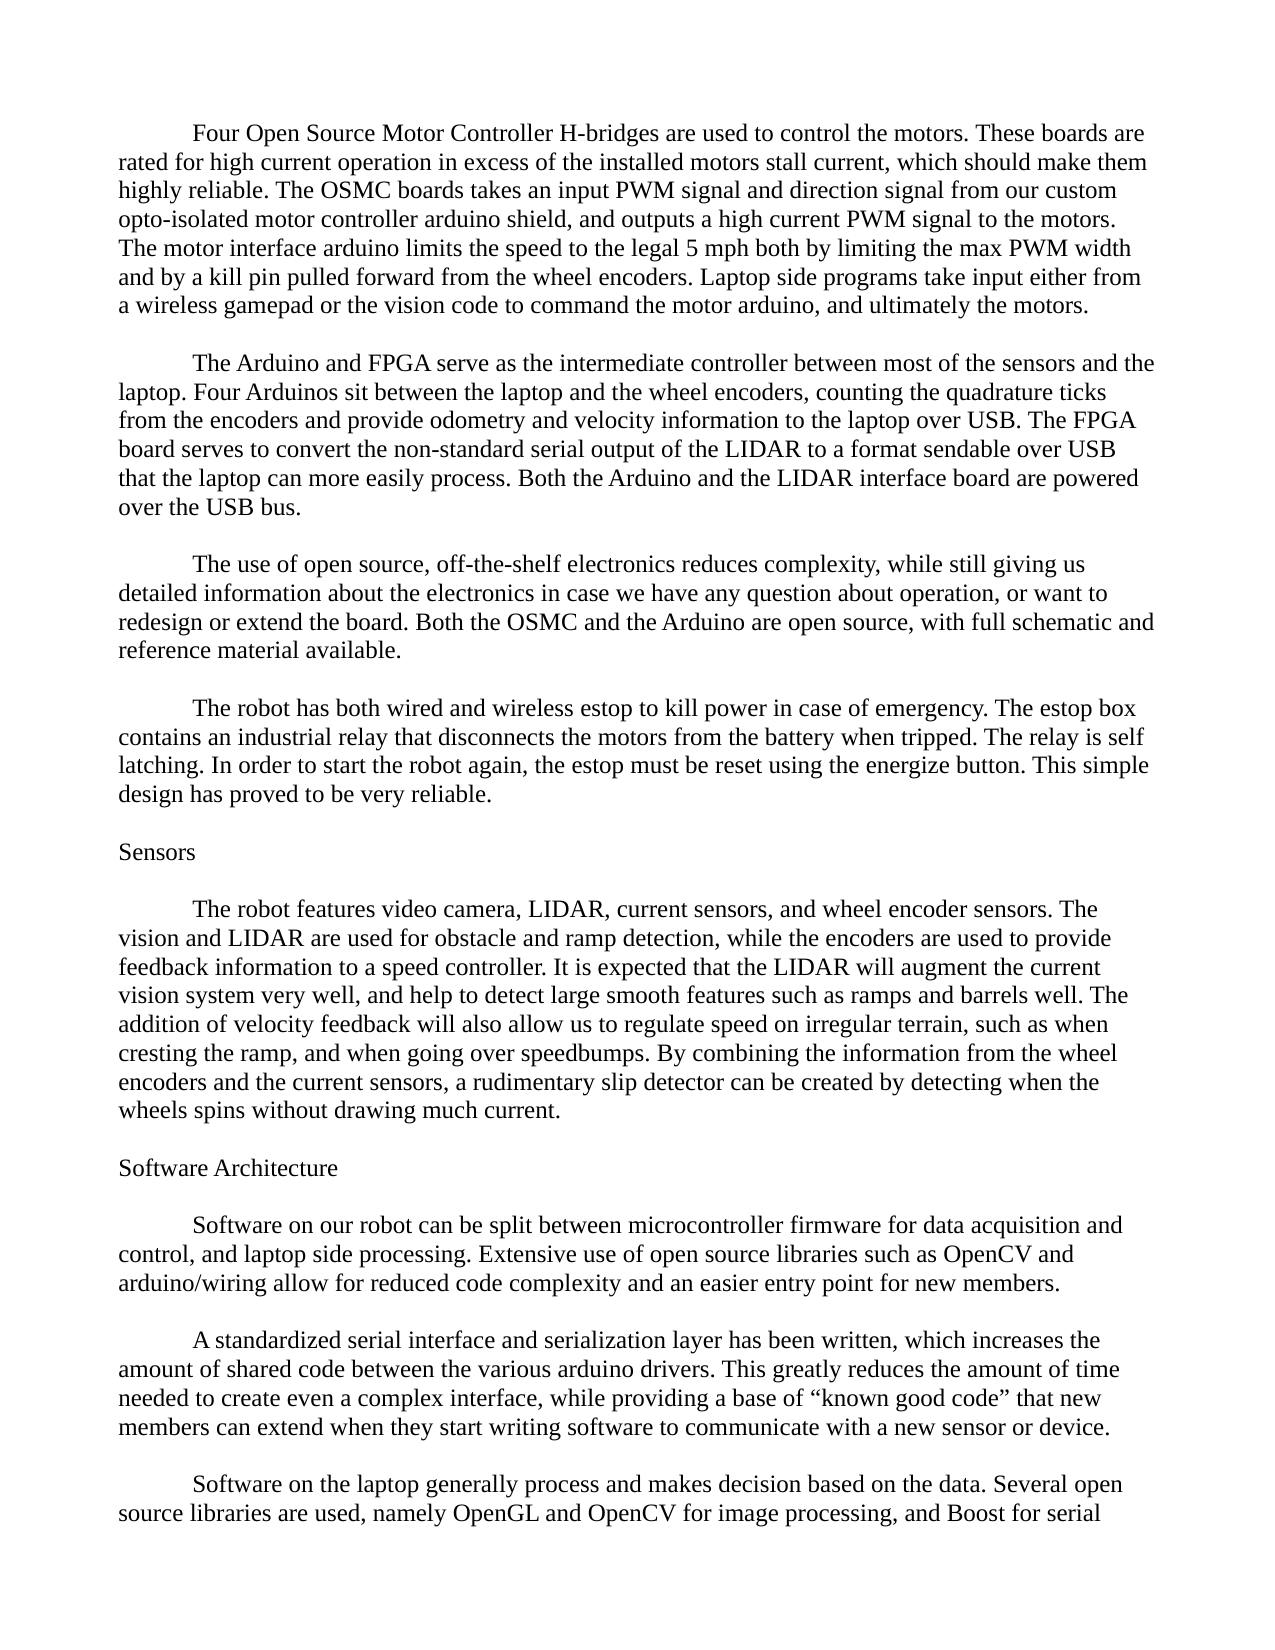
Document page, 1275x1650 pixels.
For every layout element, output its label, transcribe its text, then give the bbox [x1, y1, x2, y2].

text The robot features video camera, LIDAR, current sensors, and wheel encoder sensors. The vision and LIDAR are used for obstacle and ramp detection, while the encoders are used to provide feedback information to a speed controller. It is expected that the LIDAR will augment the current vision system very well, and help to detect large smooth features such as ramps and barrels well. The addition of velocity feedback will also allow us to regulate speed on irregular terrain, such as when cresting the ramp, and when going over speedbumps. By combining the information from the wheel encoders and the current sensors, a rudimentary slip detector can be created by detecting when the wheels spins without drawing much current. [118, 894, 1157, 1124]
text The Arduino and FPGA serve as the intermediate controller between most of the sensors and the laptop. Four Arduinos sit between the laptop and the wheel encoders, counting the quadrature ticks from the encoders and provide odometry and velocity information to the laptop over USB. The FPGA board serves to convert the non-standard serial output of the LIDAR to a format sendable over USB that the laptop can more easily process. Both the Arduino and the LIDAR interface board are powered over the USB bus. [118, 348, 1157, 521]
text Software Architecture [118, 1153, 1157, 1182]
text The use of open source, off-the-shelf electronics reduces complexity, while still giving us detailed information about the electronics in case we have any question about operation, or want to redesign or extend the board. Both the OSMC and the Arduino are open source, with full schematic and reference material available. [118, 549, 1157, 664]
text Sensors [118, 837, 1157, 866]
text A standardized serial interface and serialization layer has been written, which increases the amount of shared code between the various arduino drivers. This greatly reduces the amount of time needed to create even a complex interface, while providing a base of “known good code” that new members can extend when they start writing software to communicate with a new sensor or device. [118, 1326, 1157, 1441]
text Software on the laptop generally process and makes decision based on the data. Several open source libraries are used, namely OpenGL and OpenCV for image processing, and Boost for serial [118, 1469, 1157, 1527]
text Software on our robot can be split between microcontroller firmware for data acquisition and control, and laptop side processing. Extensive use of open source libraries such as OpenCV and arduino/wiring allow for reduced code complexity and an easier entry point for new members. [118, 1211, 1157, 1297]
text Four Open Source Motor Controller H-bridges are used to control the motors. These boards are rated for high current operation in excess of the installed motors stall current, which should make them highly reliable. The OSMC boards takes an input PWM signal and direction signal from our custom opto-isolated motor controller arduino shield, and outputs a high current PWM signal to the motors. The motor interface arduino limits the speed to the legal 5 mph both by limiting the max PWM width and by a kill pin pulled forward from the wheel encoders. Laptop side programs take input either from a wireless gamepad or the vision code to command the motor arduino, and ultimately the motors. [118, 118, 1157, 319]
text The robot has both wired and wireless estop to kill power in case of emergency. The estop box contains an industrial relay that disconnects the motors from the battery when tripped. The relay is self latching. In order to start the robot again, the estop must be reset using the energize button. This simple design has proved to be very reliable. [118, 693, 1157, 808]
